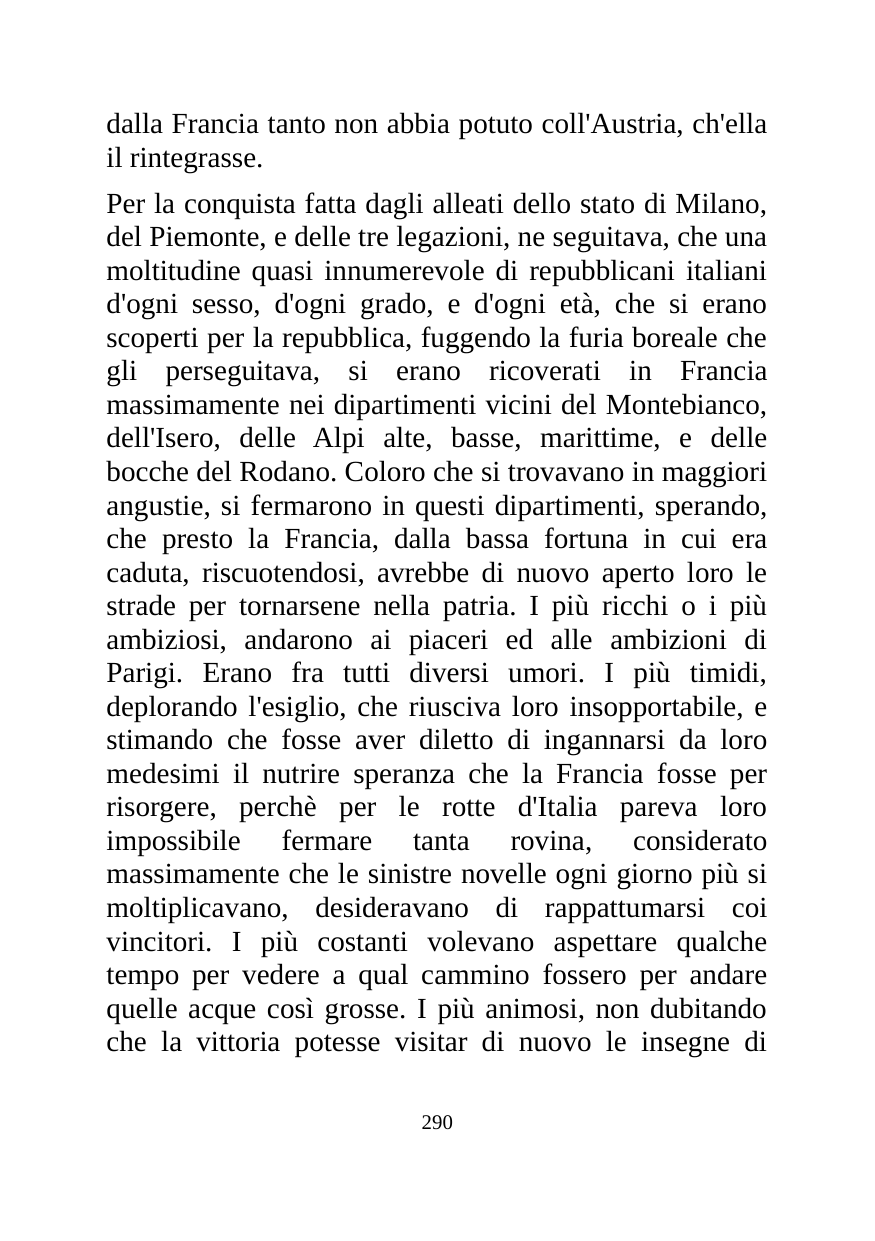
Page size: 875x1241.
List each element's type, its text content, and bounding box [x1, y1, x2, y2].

text Per la conquista fatta dagli alleati dello stato di Milano, del Piemonte, e delle tre legazioni, ne seguitava, che una moltitudine quasi innumerevole di repubblicani italiani d'ogni sesso, d'ogni grado, e d'ogni età, che si erano scoperti per la repubblica, fuggendo la furia boreale che gli perseguitava, si erano ricoverati in Francia massimamente nei dipartimenti vicini del Montebianco, dell'Isero, delle Alpi alte, basse, marittime, e delle bocche del Rodano. Coloro che si trovavano in maggiori angustie, si fermarono in questi dipartimenti, sperando, che presto la Francia, dalla bassa fortuna in cui era caduta, riscuotendosi, avrebbe di nuovo aperto loro le strade per tornarsene nella patria. I più ricchi o i più ambiziosi, andarono ai piaceri ed alle ambizioni di Parigi. Erano fra tutti diversi umori. I più timidi, deplorando l'esiglio, che riusciva loro insopportabile, e stimando che fosse aver diletto di ingannarsi da loro medesimi il nutrire speranza che la Francia fosse per risorgere, perchè per le rotte d'Italia pareva loro impossibile fermare tanta rovina, considerato massimamente che le sinistre novelle ogni giorno più si moltiplicavano, desideravano di rappattumarsi coi vincitori. I più costanti volevano aspettare qualche tempo per vedere a qual cammino fossero per andare quelle acque così grosse. I più animosi, non dubitando che la vittoria potesse visitar di nuovo le insegne di [106, 186, 768, 1058]
text dalla Francia tanto non abbia potuto coll'Austria, ch'ella il rintegrasse. [106, 106, 768, 173]
